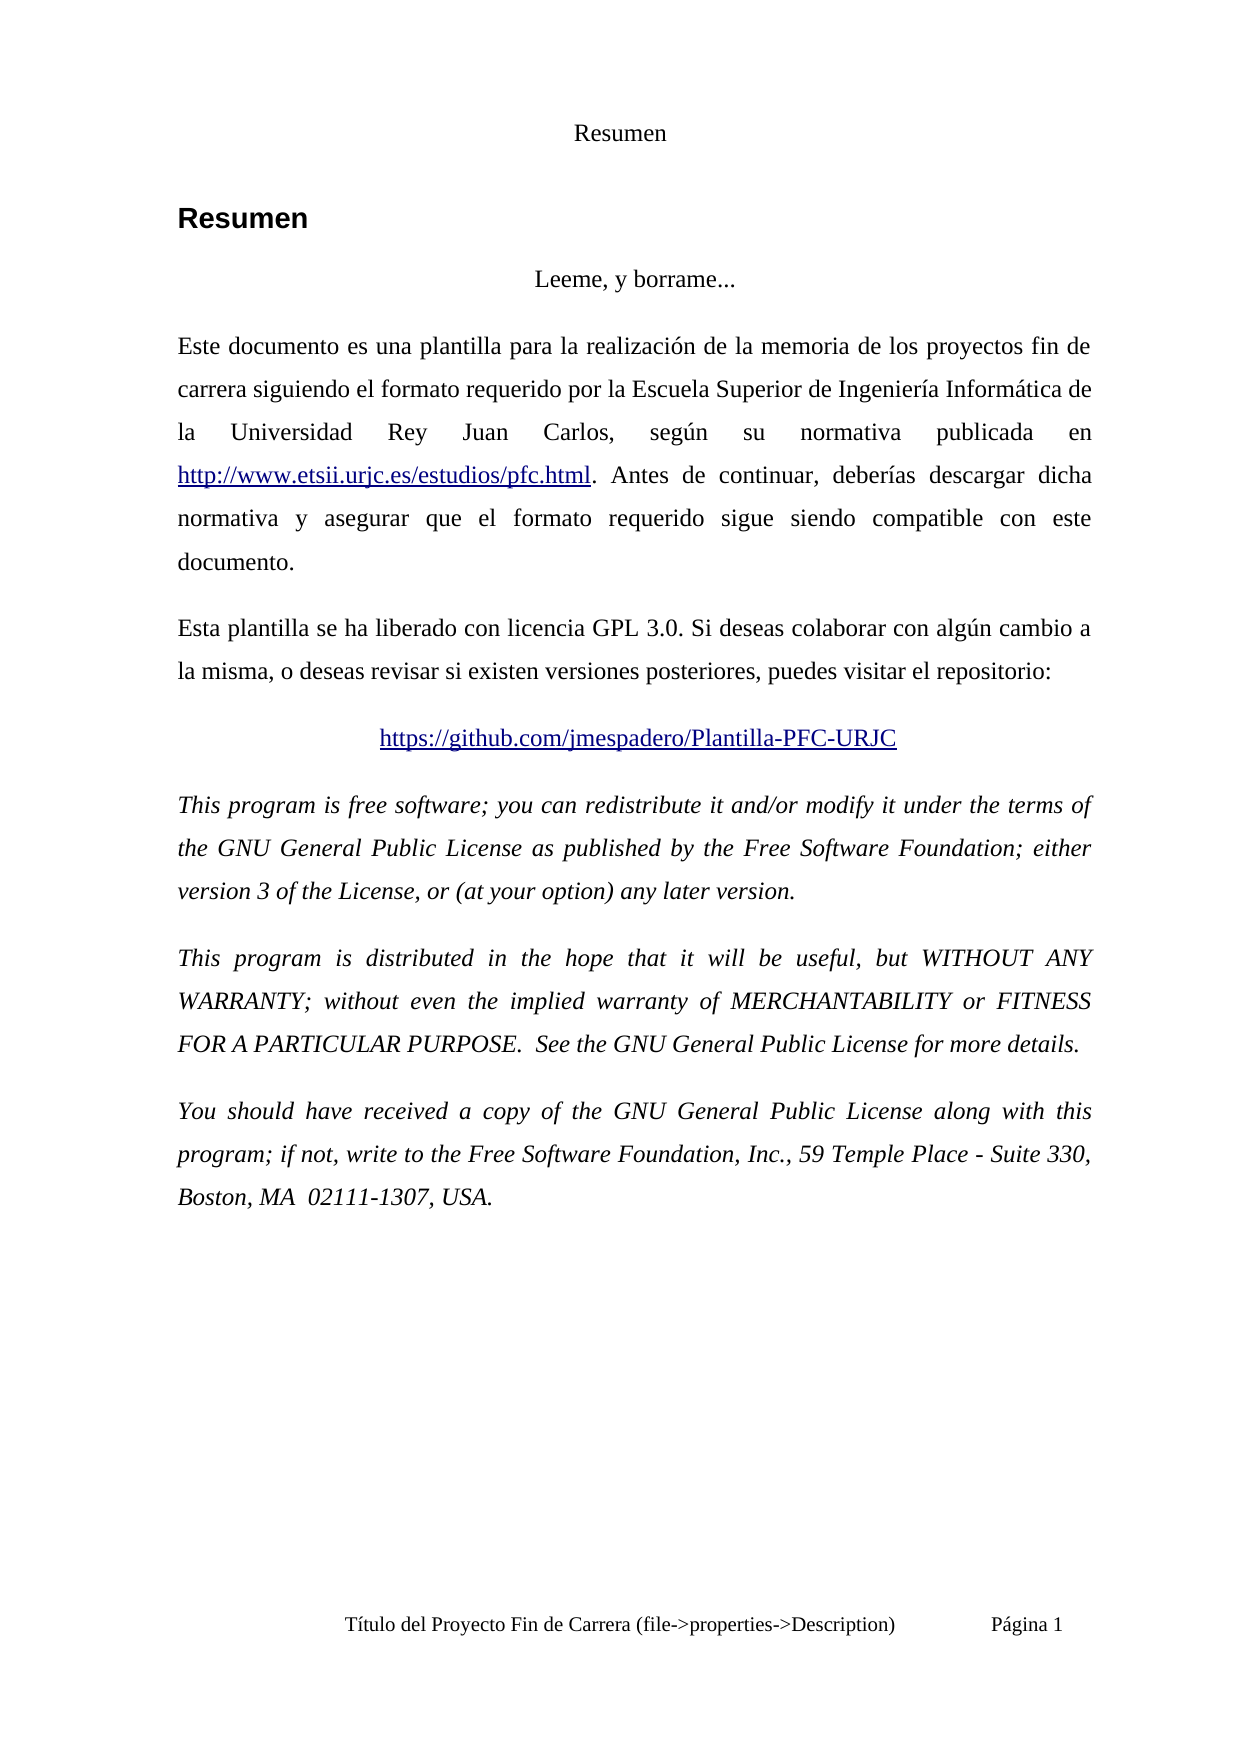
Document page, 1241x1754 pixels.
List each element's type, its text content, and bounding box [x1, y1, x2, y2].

text Esta plantilla se ha liberado con licencia GPL 3.0. Si deseas colaborar con algún cambio a la misma, o deseas revisar si existen versiones posteriores, puedes visitar el repositorio: [177, 613, 1093, 685]
text This program is free software; you can redistribute it and/or modify it under the terms of the GNU General Public License as published by the Free Software Foundation; either version 3 of the License, or (at your option) any later version. [177, 790, 1093, 905]
text You should have received a copy of the GNU General Public License along with this program; if not, write to the Free Software Foundation, Inc., 59 Temple Place - Suite 330, Boston, MA 02111-1307, USA. [177, 1096, 1093, 1211]
subtitle Resumen [177, 201, 1093, 235]
text This program is distributed in the hope that it will be useful, but WITHOUT ANY WARRANTY; without even the implied warranty of MERCHANTABILITY or FITNESS FOR A PARTICULAR PURPOSE. See the GNU General Public License for more details. [177, 943, 1093, 1058]
text https://github.com/jmespadero/Plantilla-PFC-URJC [177, 723, 1093, 752]
text Este documento es una plantilla para la realización de la memoria de los proyectos fin de carrera siguiendo el formato requerido por la Escuela Superior de Ingeniería Informática de la Universidad Rey Juan Carlos, según su normativa publicada en http://www.etsii.urjc.es/estudios/pfc.html. Antes de continuar, deberías descargar dicha normativa y asegurar que el formato requerido sigue siendo compatible con este documento. [177, 331, 1093, 575]
text Leeme, y borrame... [177, 264, 1093, 293]
